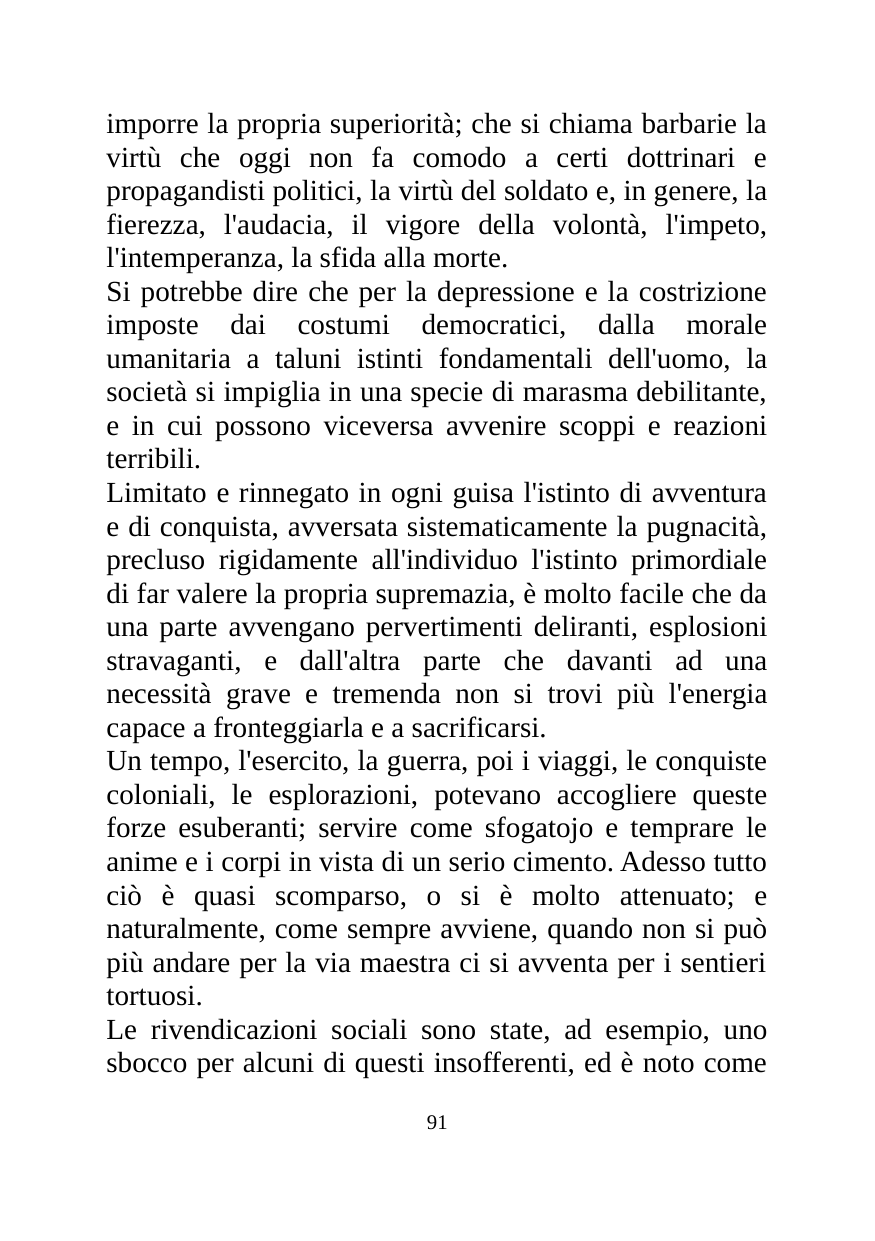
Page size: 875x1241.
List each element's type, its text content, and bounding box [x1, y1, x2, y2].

text Si potrebbe dire che per la depressione e la costrizione imposte dai costumi democratici, dalla morale umanitaria a taluni istinti fondamentali dell'uomo, la società si impiglia in una specie di marasma debilitante, e in cui possono viceversa avvenire scoppi e reazioni terribili. [106, 274, 768, 475]
text Le rivendicazioni sociali sono state, ad esempio, uno sbocco per alcuni di questi insofferenti, ed è noto come [106, 1012, 768, 1079]
text Limitato e rinnegato in ogni guisa l'istinto di avventura e di conquista, avversata sistematicamente la pugnacità, precluso rigidamente all'individuo l'istinto primordiale di far valere la propria supremazia, è molto facile che da una parte avvengano pervertimenti deliranti, esplosioni stravaganti, e dall'altra parte che davanti ad una necessità grave e tremenda non si trovi più l'energia capace a fronteggiarla e a sacrificarsi. [106, 475, 768, 743]
text Un tempo, l'esercito, la guerra, poi i viaggi, le conquiste coloniali, le esplorazioni, potevano accogliere queste forze esuberanti; servire come sfogatojo e temprare le anime e i corpi in vista di un serio cimento. Adesso tutto ciò è quasi scomparso, o si è molto attenuato; e naturalmente, come sempre avviene, quando non si può più andare per la via maestra ci si avventa per i sentieri tortuosi. [106, 743, 768, 1012]
text imporre la propria superiorità; che si chiama barbarie la virtù che oggi non fa comodo a certi dottrinari e propagandisti politici, la virtù del soldato e, in genere, la fierezza, l'audacia, il vigore della volontà, l'impeto, l'intemperanza, la sfida alla morte. [106, 106, 768, 274]
